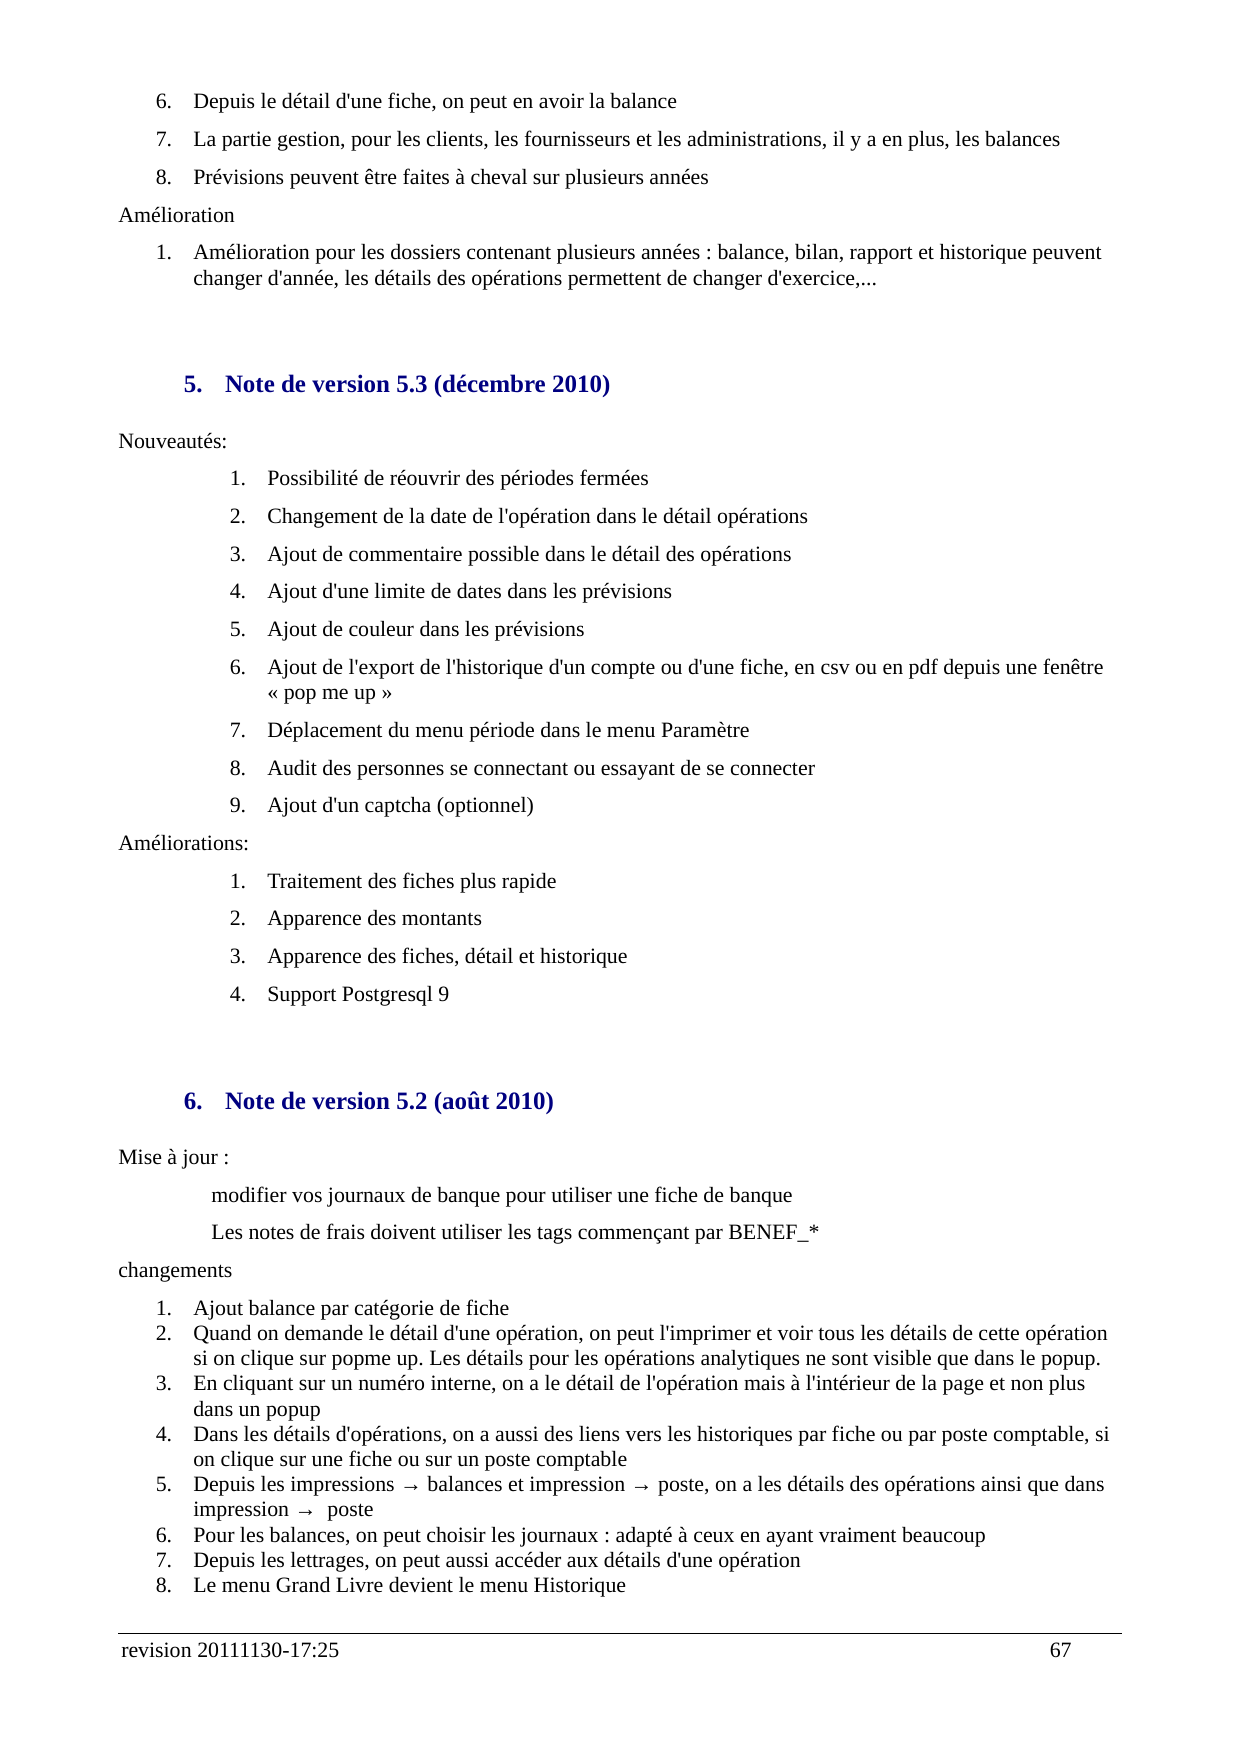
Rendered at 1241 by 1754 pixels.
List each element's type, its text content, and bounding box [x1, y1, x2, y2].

text Améliorations: [118, 830, 1122, 855]
list Audit des personnes se connectant ou essayant de se connecter [229, 754, 1122, 780]
list Depuis le détail d'une fiche, on peut en avoir la balance [156, 88, 1122, 114]
list Ajout de couleur dans les prévisions [229, 616, 1122, 641]
list En cliquant sur un numéro interne, on a le détail de l'opération mais à l'intérieur de la page et non plus dans un popup [156, 1370, 1122, 1421]
list Depuis les impressions → balances et impression → poste, on a les détails des opérations ainsi que dans impression → poste [156, 1471, 1122, 1522]
list La partie gestion, pour les clients, les fournisseurs et les administrations, il y a en plus, les balances [156, 126, 1122, 151]
subtitle Note de version 5.3 (décembre 2010) [177, 369, 1122, 398]
list Apparence des montants [229, 905, 1122, 931]
list Déplacement du menu période dans le menu Paramètre [229, 717, 1122, 742]
list Pour les balances, on peut choisir les journaux : adapté à ceux en ayant vraiment beaucoup [156, 1522, 1122, 1547]
list Ajout d'une limite de dates dans les prévisions [229, 578, 1122, 604]
list Ajout de l'export de l'historique d'un compte ou d'une fiche, en csv ou en pdf depuis une fenêtre « pop me up » [229, 654, 1122, 704]
list Prévisions peuvent être faites à cheval sur plusieurs années [156, 164, 1122, 189]
text modifier vos journaux de banque pour utiliser une fiche de banque [118, 1182, 1122, 1207]
list Possibilité de réouvrir des périodes fermées [229, 465, 1122, 491]
subtitle Note de version 5.2 (août 2010) [177, 1086, 1122, 1114]
list Ajout de commentaire possible dans le détail des opérations [229, 541, 1122, 566]
list Support Postgresql 9 [229, 981, 1122, 1006]
text changements [118, 1257, 1122, 1282]
list Ajout d'un captcha (optionnel) [229, 792, 1122, 817]
list Le menu Grand Livre devient le menu Historique [156, 1572, 1122, 1597]
list Dans les détails d'opérations, on a aussi des liens vers les historiques par fiche ou par poste comptable, si on clique sur une fiche ou sur un poste comptable [156, 1421, 1122, 1471]
list Apparence des fiches, détail et historique [229, 943, 1122, 968]
text Les notes de frais doivent utiliser les tags commençant par BENEF_* [118, 1219, 1122, 1244]
text Amélioration [118, 202, 1122, 227]
list Depuis les lettrages, on peut aussi accéder aux détails d'une opération [156, 1547, 1122, 1572]
list Amélioration pour les dossiers contenant plusieurs années : balance, bilan, rapport et historique peuvent changer d'année, les détails des opérations permettent de changer d'exercice,... [156, 239, 1122, 290]
list Ajout balance par catégorie de fiche [156, 1295, 1122, 1320]
list Traitement des fiches plus rapide [229, 868, 1122, 893]
list Quand on demande le détail d'une opération, on peut l'imprimer et voir tous les détails de cette opération si on clique sur popme up. Les détails pour les opérations analytiques ne sont visible que dans le popup. [156, 1320, 1122, 1370]
list Changement de la date de l'opération dans le détail opérations [229, 503, 1122, 528]
text Mise à jour : [118, 1144, 1122, 1169]
text Nouveautés: [118, 428, 1122, 453]
